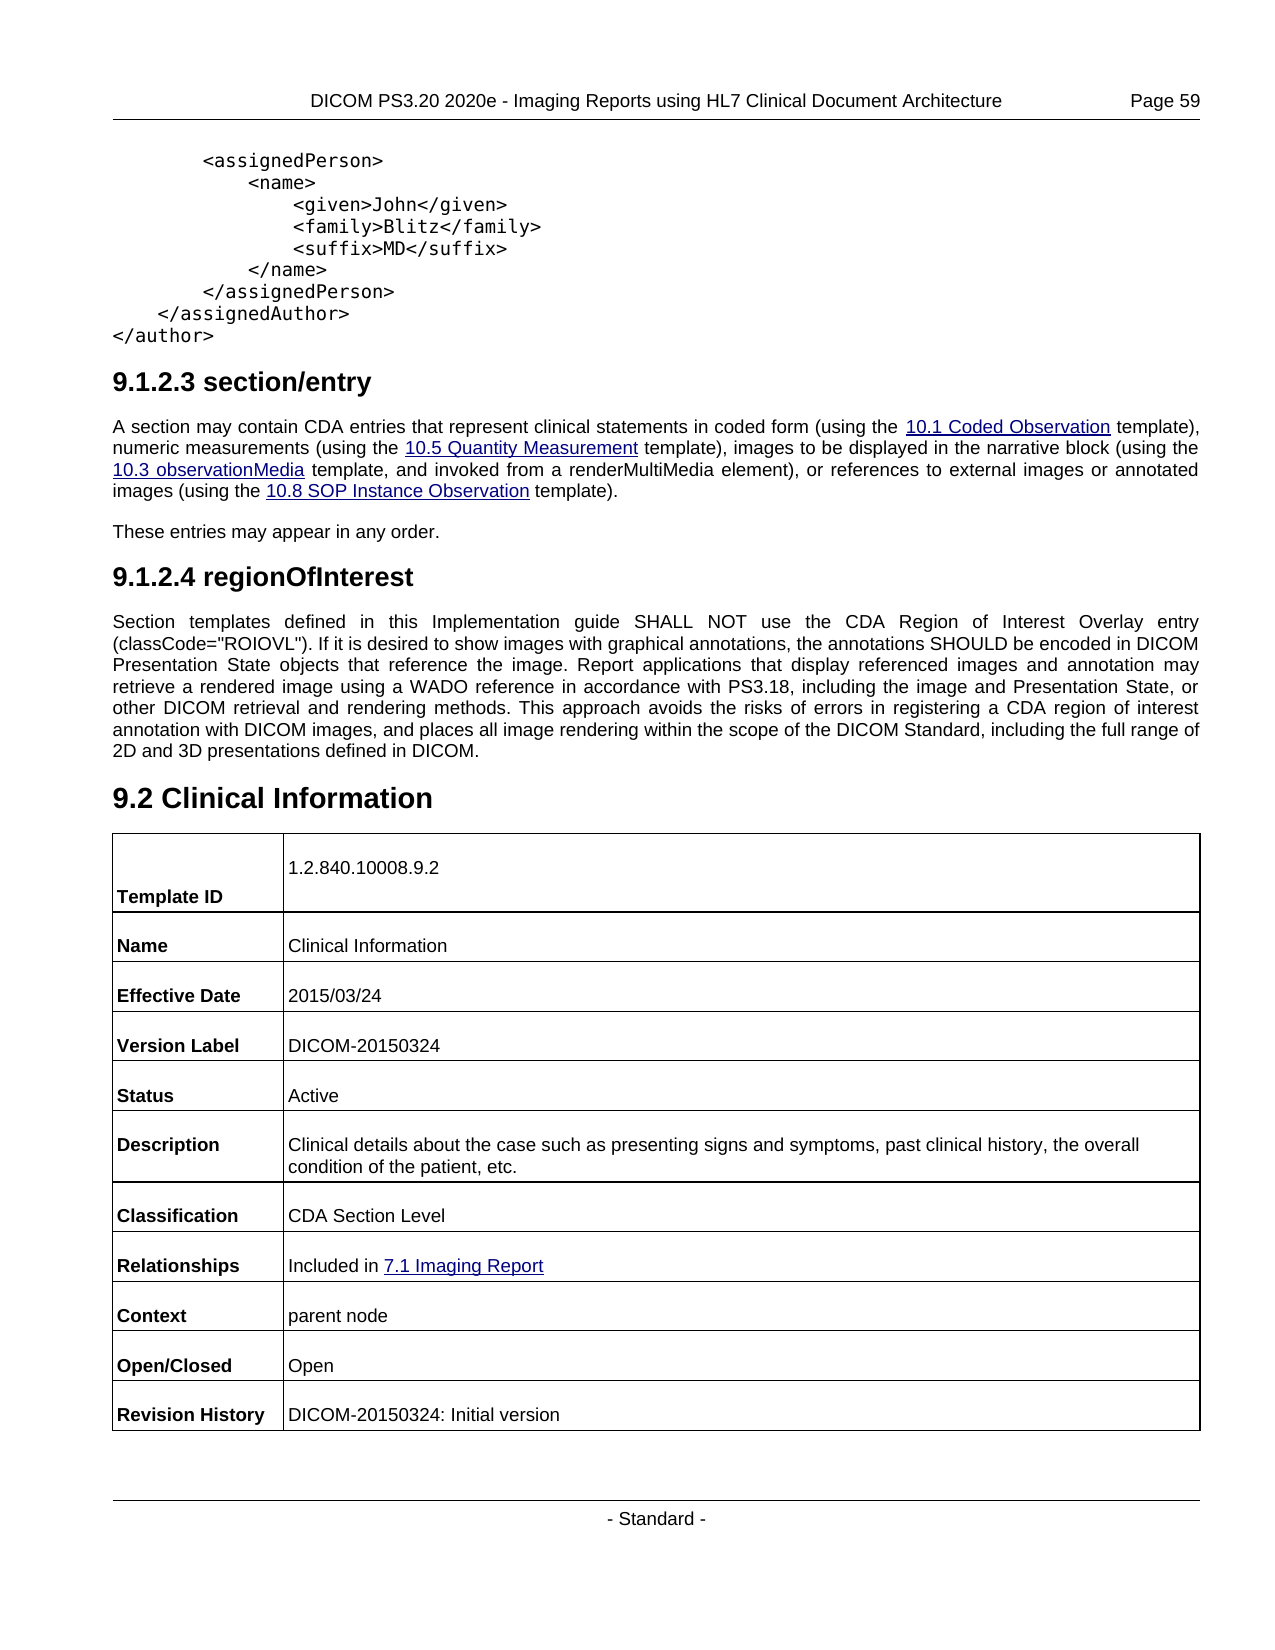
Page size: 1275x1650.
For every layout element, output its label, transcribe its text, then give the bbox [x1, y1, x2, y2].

table_cell Open/Closed [113, 1331, 283, 1380]
table_cell Open [284, 1331, 1199, 1380]
table_cell DICOM-20150324 [284, 1012, 1199, 1060]
table_cell Status [113, 1061, 283, 1110]
text These entries may appear in any order. [112, 521, 1200, 542]
table_cell Active [284, 1061, 1199, 1110]
table_cell Clinical details about the case such as presenting signs and symptoms, past clinical history, the overall condition of the patient, etc. [284, 1111, 1199, 1181]
table_cell Clinical Information [284, 913, 1199, 961]
table_cell DICOM-20150324: Initial version [284, 1381, 1199, 1430]
table_cell Context [113, 1282, 283, 1330]
table_cell Name [113, 913, 283, 961]
table_cell Revision History [113, 1381, 283, 1430]
table_cell Included in 7.1 Imaging Report [284, 1232, 1199, 1281]
table_cell Version Label [113, 1012, 283, 1060]
text <assignedPerson> <name> <given>John</given> <family>Blitz</family> <suffix>MD</suffix> </name> </assignedPerson> </assignedAuthor> </author> [112, 150, 1200, 347]
text 9.1.2.4 regionOfInterest [112, 561, 1200, 592]
table_cell parent node [284, 1282, 1199, 1330]
table_cell Classification [113, 1183, 283, 1231]
table_header Template ID [113, 834, 283, 911]
table_cell Description [113, 1111, 283, 1181]
text A section may contain CDA entries that represent clinical statements in coded form (using the 10.1 Coded Observation template), numeric measurements (using the 10.5 Quantity Measurement template), images to be displayed in the narrative block (using the 10.3 observationMedia template, and invoked from a renderMultiMedia element), or references to external images or annotated images (using the 10.8 SOP Instance Observation template). [112, 416, 1200, 502]
text 9.2 Clinical Information [112, 781, 1200, 814]
text 9.1.2.3 section/entry [112, 366, 1200, 397]
text Section templates defined in this Implementation guide SHALL NOT use the CDA Region of Interest Overlay entry (classCode="ROIOVL"). If it is desired to show images with graphical annotations, the annotations SHOULD be encoded in DICOM Presentation State objects that reference the image. Report applications that display referenced images and annotation may retrieve a rendered image using a WADO reference in accordance with PS3.18, including the image and Presentation State, or other DICOM retrieval and rendering methods. This approach avoids the risks of errors in registering a CDA region of interest annotation with DICOM images, and places all image rendering within the scope of the DICOM Standard, including the full range of 2D and 3D presentations defined in DICOM. [112, 611, 1200, 762]
table_cell CDA Section Level [284, 1183, 1199, 1231]
table_cell Effective Date [113, 962, 283, 1011]
table_cell Relationships [113, 1232, 283, 1281]
table_cell 2015/03/24 [284, 962, 1199, 1011]
table_header 1.2.840.10008.9.2 [284, 834, 1199, 911]
